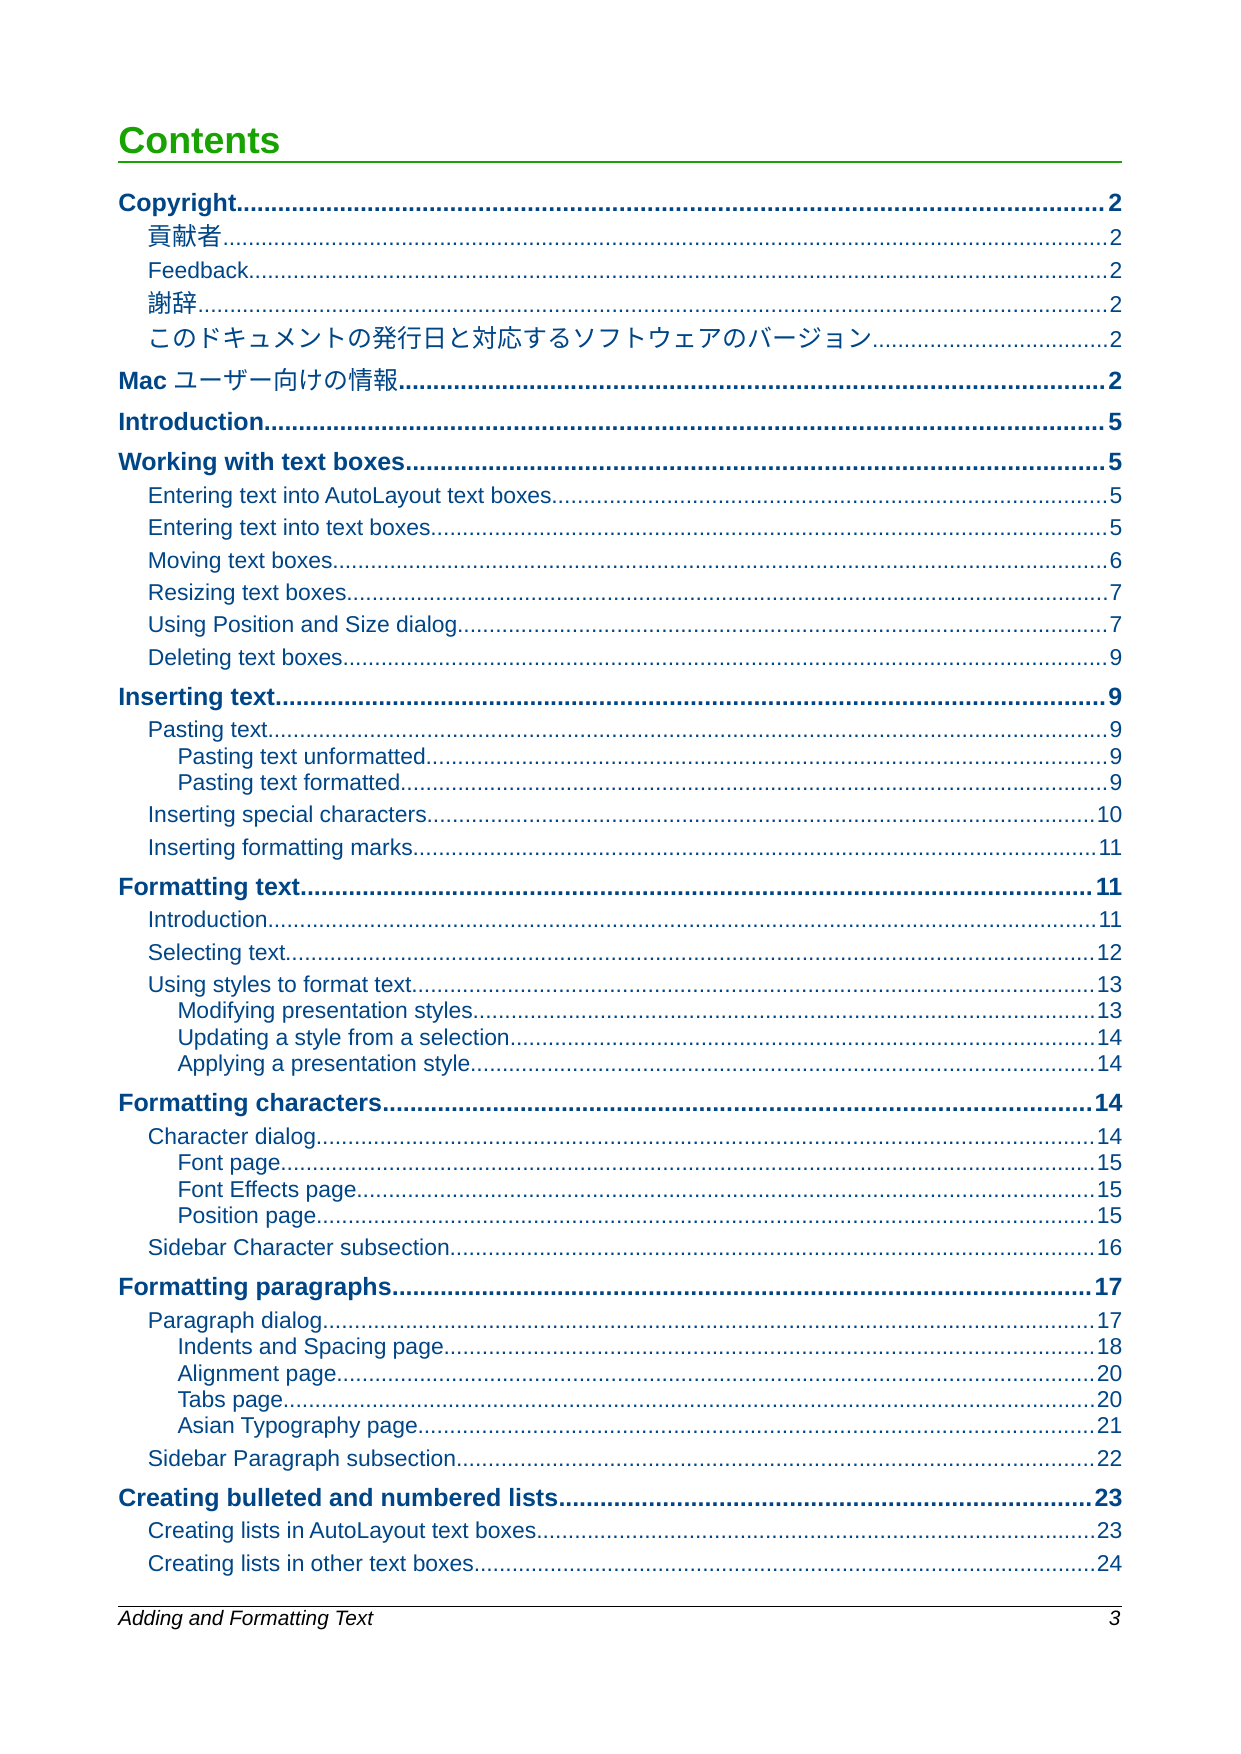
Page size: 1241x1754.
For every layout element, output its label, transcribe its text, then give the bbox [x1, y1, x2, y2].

text Pasting text formatted 9 [177, 769, 1122, 795]
text Entering text into text boxes 5 [148, 514, 1122, 541]
text Introduction 11 [148, 906, 1122, 933]
text Moving text boxes 6 [148, 547, 1122, 573]
text Updating a style from a selection 14 [177, 1024, 1122, 1050]
text Feedback 2 [148, 257, 1122, 284]
text Inserting special characters 10 [148, 801, 1122, 828]
text Creating lists in AutoLayout text boxes 23 [148, 1517, 1122, 1544]
text 謝辞 2 [148, 289, 1122, 319]
text Mac ユーザー向けの情報 2 [118, 366, 1122, 395]
text Formatting characters 14 [118, 1088, 1122, 1117]
text Asian Typography page 21 [177, 1412, 1122, 1439]
text Using Position and Size dialog 7 [148, 611, 1122, 637]
text Position page 15 [177, 1202, 1122, 1228]
text Entering text into AutoLayout text boxes 5 [148, 482, 1122, 508]
text Alignment page 20 [177, 1360, 1122, 1386]
text Creating lists in other text boxes 24 [148, 1550, 1122, 1576]
text Using styles to format text 13 [148, 971, 1122, 997]
text Selecting text 12 [148, 939, 1122, 965]
text Sidebar Character subsection 16 [148, 1234, 1122, 1261]
text Pasting text 9 [148, 716, 1122, 743]
text Font page 15 [177, 1149, 1122, 1176]
text Copyright 2 [118, 187, 1122, 216]
text Formatting paragraphs 17 [118, 1272, 1122, 1301]
text Inserting formatting marks 11 [148, 833, 1122, 860]
text Paragraph dialog 17 [148, 1307, 1122, 1333]
text Introduction 5 [118, 407, 1122, 436]
text Font Effects page 15 [177, 1176, 1122, 1202]
text Indents and Spacing page 18 [177, 1333, 1122, 1360]
text Inserting text 9 [118, 682, 1122, 710]
text Applying a presentation style 14 [177, 1050, 1122, 1076]
text Pasting text unformatted 9 [177, 743, 1122, 769]
text Resizing text boxes 7 [148, 579, 1122, 605]
text Character dialog 14 [148, 1123, 1122, 1149]
text Sidebar Paragraph subsection 22 [148, 1445, 1122, 1471]
text Modifying presentation styles 13 [177, 997, 1122, 1024]
text 貢献者 2 [148, 222, 1122, 251]
text Tabs page 20 [177, 1386, 1122, 1412]
text Working with text boxes 5 [118, 447, 1122, 476]
text Formatting text 11 [118, 872, 1122, 900]
text Contents [118, 118, 1122, 161]
text Deleting text boxes 9 [148, 643, 1122, 670]
text Creating bulleted and numbered lists 23 [118, 1483, 1122, 1512]
text このドキュメントの発行日と対応するソフトウェアのバージョン 2 [148, 325, 1122, 354]
